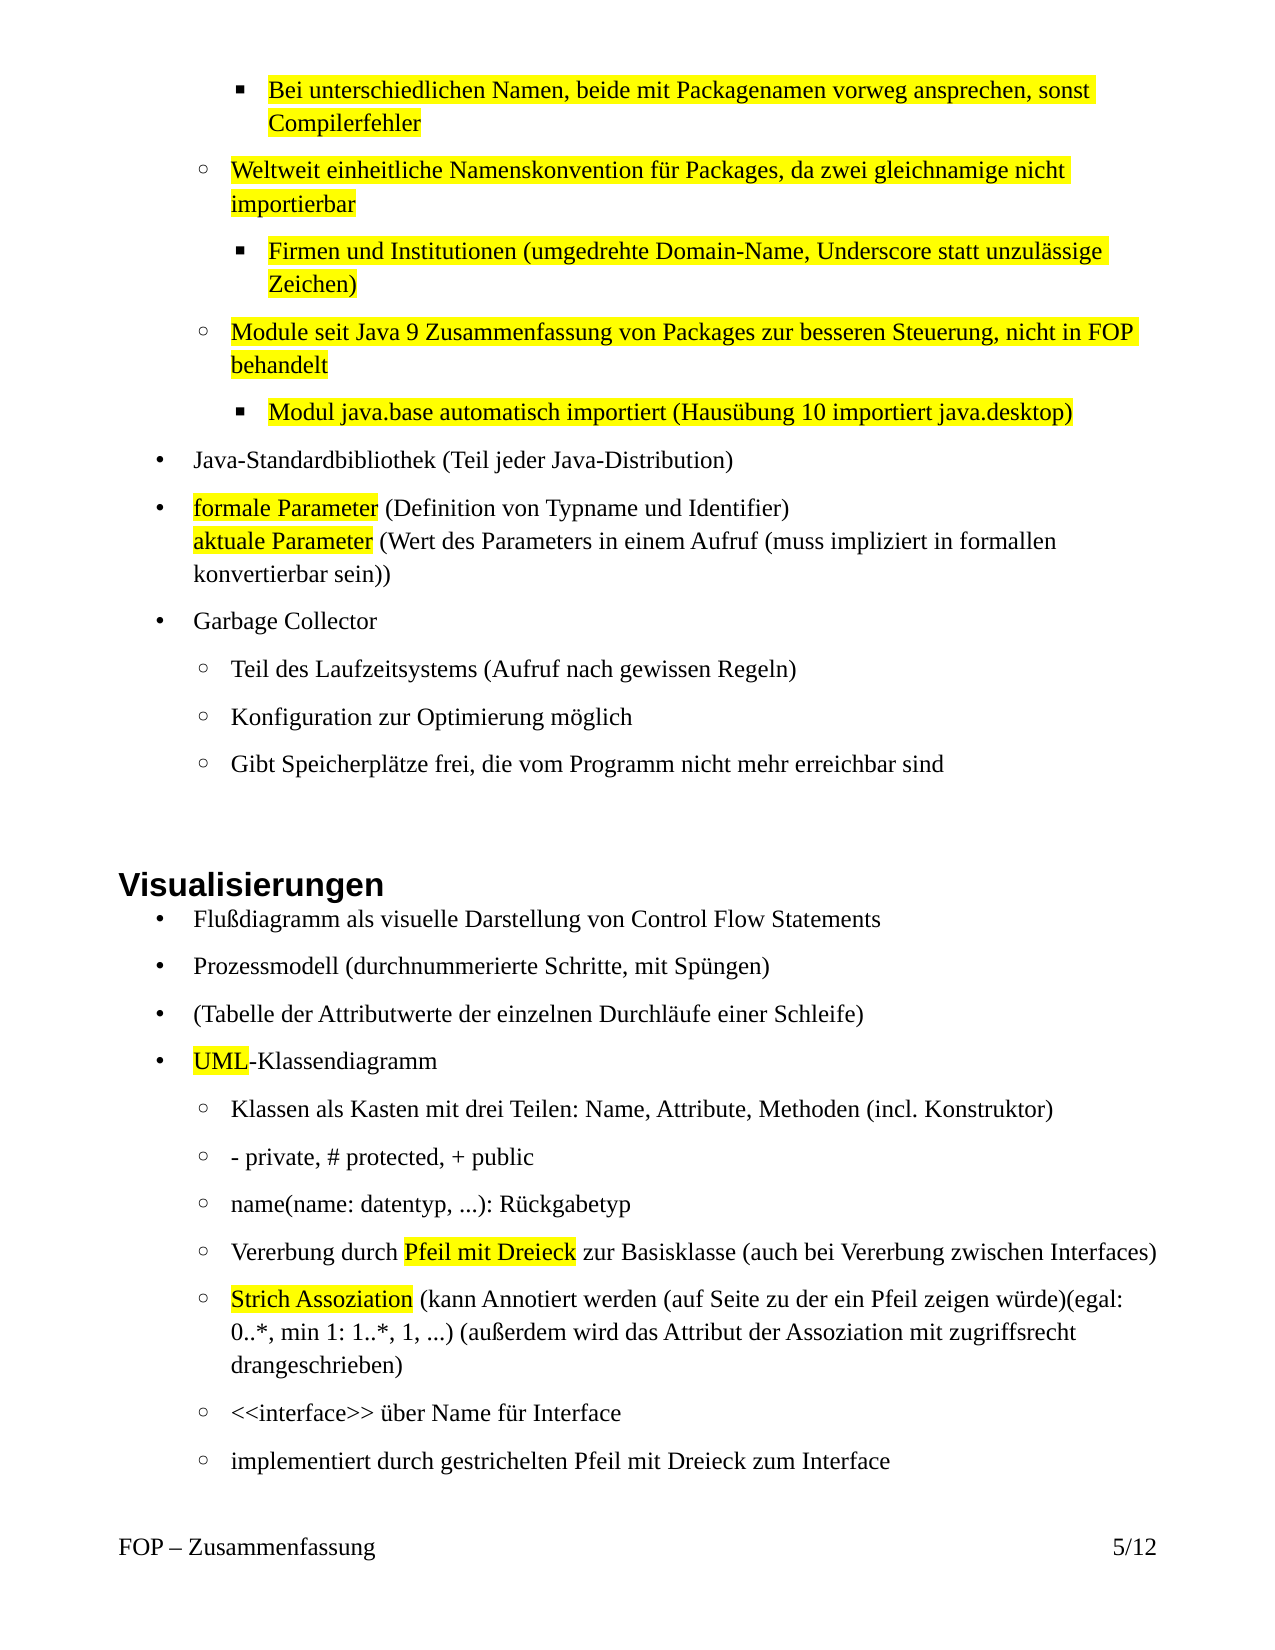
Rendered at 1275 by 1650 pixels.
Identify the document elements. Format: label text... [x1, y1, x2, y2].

list Garbage Collector [156, 606, 1157, 635]
list Vererbung durch Pfeil mit Dreieck zur Basisklasse (auch bei Vererbung zwischen Interfaces) [193, 1237, 1157, 1266]
list Teil des Laufzeitsystems (Aufruf nach gewissen Regeln) [193, 654, 1157, 683]
list Modul java.base automatisch importiert (Hausübung 10 importiert java.desktop) [231, 397, 1157, 426]
subtitle Visualisierungen [118, 865, 1157, 904]
list implementiert durch gestrichelten Pfeil mit Dreieck zum Interface [193, 1446, 1157, 1474]
list formale Parameter (Definition von Typname und Identifier) aktuale Parameter (Wert des Parameters in einem Aufruf (muss impliziert in formallen konvertierbar sein)) [156, 493, 1157, 587]
list Module seit Java 9 Zusammenfassung von Packages zur besseren Steuerung, nicht in FOP behandelt [193, 317, 1157, 379]
list Klassen als Kasten mit drei Teilen: Name, Attribute, Methoden (incl. Konstruktor) [193, 1094, 1157, 1123]
list (Tabelle der Attributwerte der einzelnen Durchläufe einer Schleife) [156, 999, 1157, 1028]
list UML-Klassendiagramm [156, 1046, 1157, 1075]
list - private, # protected, + public [193, 1142, 1157, 1170]
list <<interface>> über Name für Interface [193, 1398, 1157, 1427]
list Strich Assoziation (kann Annotiert werden (auf Seite zu der ein Pfeil zeigen würde)(egal: 0..*, min 1: 1..*, 1, ...) (außerdem wird das Attribut der Assoziation mit zugriffsrecht drangeschrieben) [193, 1284, 1157, 1379]
list Konfiguration zur Optimierung möglich [193, 702, 1157, 730]
list Bei unterschiedlichen Namen, beide mit Packagenamen vorweg ansprechen, sonst Compilerfehler [231, 75, 1157, 137]
list Java-Standardbibliothek (Teil jeder Java-Distribution) [156, 445, 1157, 474]
list name(name: datentyp, ...): Rückgabetyp [193, 1189, 1157, 1218]
list Gibt Speicherplätze frei, die vom Programm nicht mehr erreichbar sind [193, 749, 1157, 778]
list Flußdiagramm als visuelle Darstellung von Control Flow Statements [156, 904, 1157, 932]
list Weltweit einheitliche Namenskonvention für Packages, da zwei gleichnamige nicht importierbar [193, 156, 1157, 217]
list Prozessmodell (durchnummerierte Schritte, mit Spüngen) [156, 951, 1157, 980]
list Firmen und Institutionen (umgedrehte Domain-Name, Underscore statt unzulässige Zeichen) [231, 236, 1157, 298]
